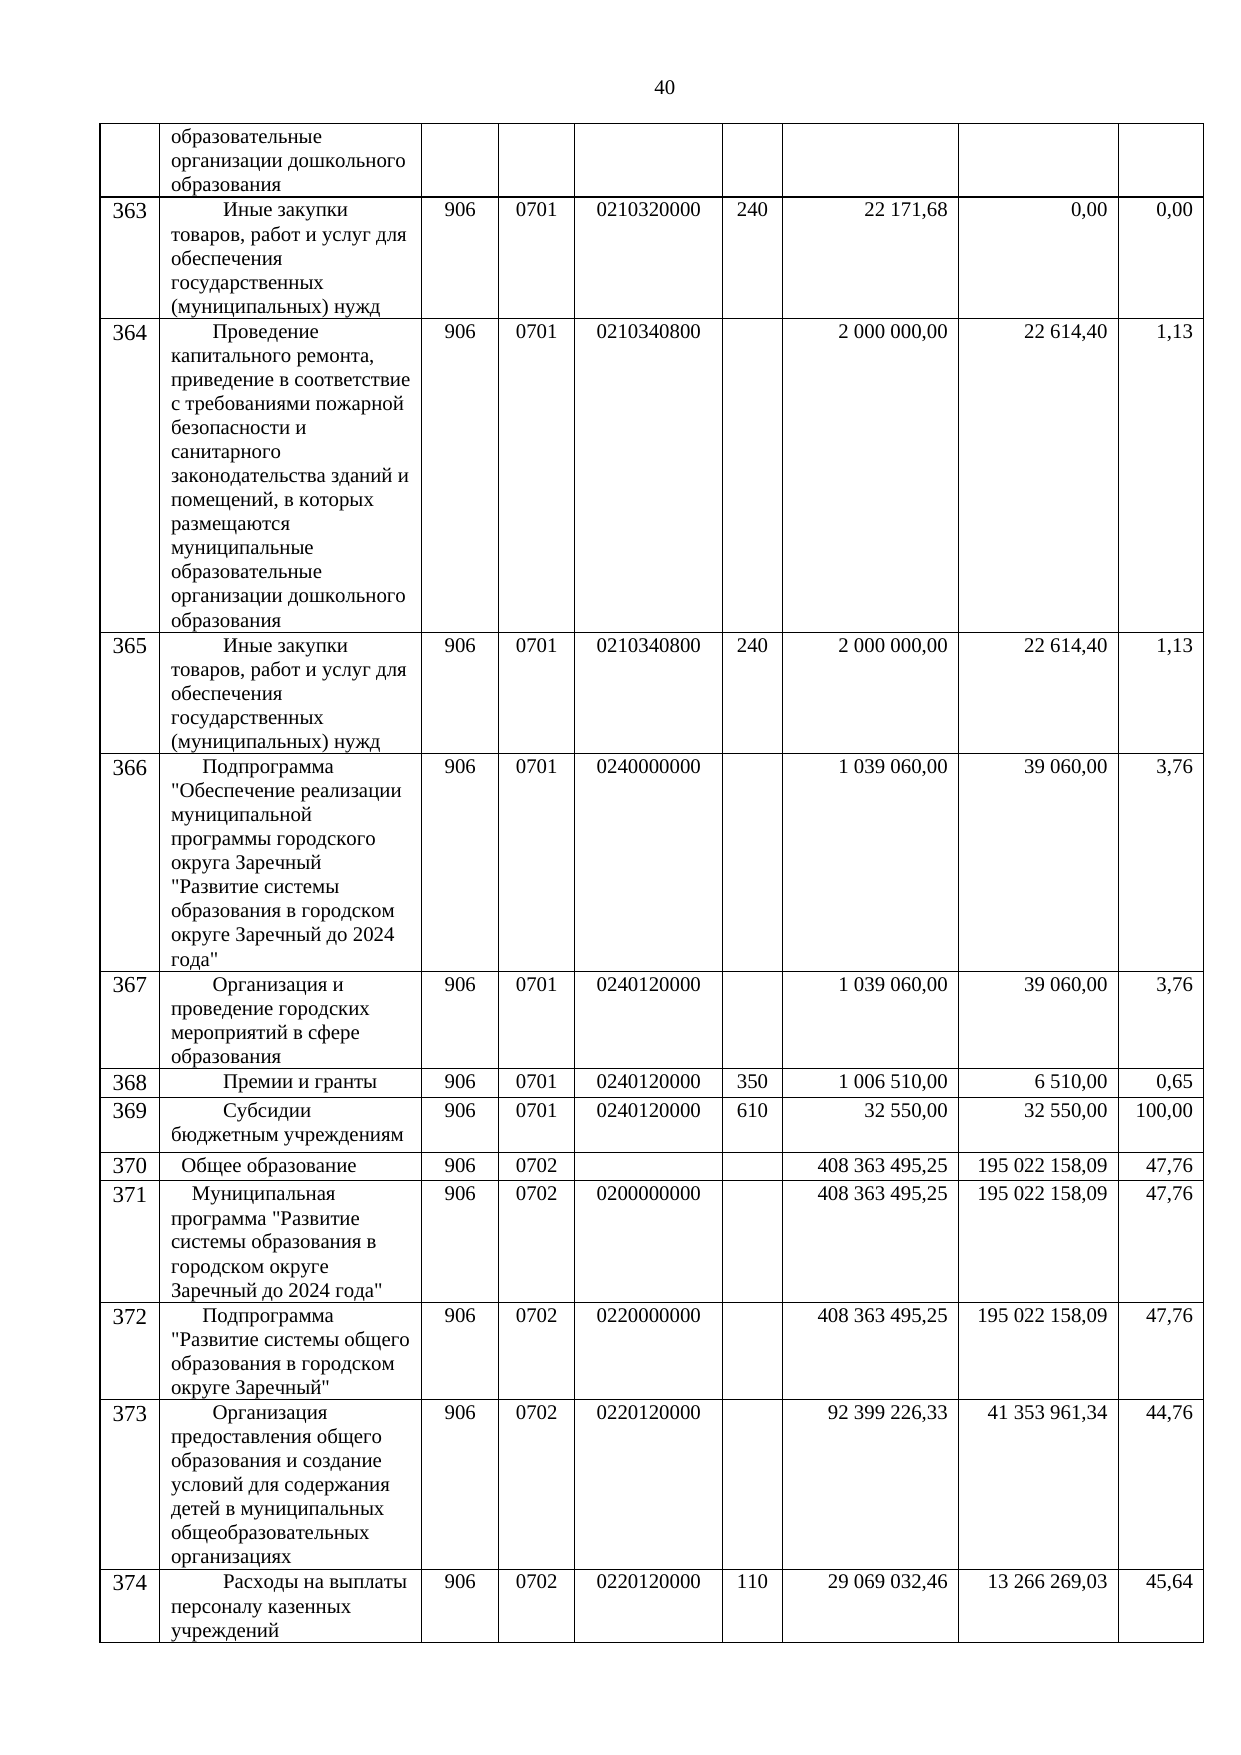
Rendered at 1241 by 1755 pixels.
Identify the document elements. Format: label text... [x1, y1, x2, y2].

table_cell 0701 [499, 198, 574, 318]
table_cell 0220000000 [575, 1303, 722, 1399]
table_cell 240 [723, 633, 782, 753]
table_cell [723, 124, 782, 196]
table_cell 39 060,00 [959, 972, 1118, 1068]
table_cell 0210320000 [575, 198, 722, 318]
table_cell 0702 [499, 1570, 574, 1642]
table_cell 906 [422, 1400, 498, 1568]
table_cell 0220120000 [575, 1400, 722, 1568]
table_cell 1,13 [1119, 633, 1203, 753]
table_cell Подпрограмма "Обеспечение реализации муниципальной программы городского округа Заречный "Развитие системы образования в городском округе Заречный до 2024 года" [160, 754, 421, 971]
table_cell 0701 [499, 633, 574, 753]
table_cell 0240120000 [575, 972, 722, 1068]
table_cell 39 060,00 [959, 754, 1118, 971]
table_cell 110 [723, 1570, 782, 1642]
table_cell 0220120000 [575, 1570, 722, 1642]
table_cell [723, 1400, 782, 1568]
table_cell 906 [422, 1069, 498, 1097]
table_cell Иные закупки товаров, работ и услуг для обеспечения государственных (муниципальных) нужд [160, 198, 421, 318]
table_cell 350 [723, 1069, 782, 1097]
table_cell 240 [723, 198, 782, 318]
table_cell 906 [422, 319, 498, 632]
table_cell Иные закупки товаров, работ и услуг для обеспечения государственных (муниципальных) нужд [160, 633, 421, 753]
table_cell 408 363 495,25 [783, 1303, 958, 1399]
table_cell 22 614,40 [959, 319, 1118, 632]
table_cell 906 [422, 754, 498, 971]
table_cell 100,00 [1119, 1098, 1203, 1152]
table_cell 1 039 060,00 [783, 972, 958, 1068]
table_cell 0702 [499, 1181, 574, 1302]
table_cell [723, 754, 782, 971]
table_cell 370 [101, 1153, 159, 1180]
table_cell 2 000 000,00 [783, 319, 958, 632]
table_cell [723, 1153, 782, 1180]
table_cell [575, 1153, 722, 1180]
table_cell 0702 [499, 1400, 574, 1568]
table_cell Субсидии бюджетным учреждениям [160, 1098, 421, 1152]
table_cell 41 353 961,34 [959, 1400, 1118, 1568]
table_cell Организация и проведение городских мероприятий в сфере образования [160, 972, 421, 1068]
table_cell 906 [422, 1570, 498, 1642]
table_cell 195 022 158,09 [959, 1153, 1118, 1180]
table_cell Общее образование [160, 1153, 421, 1180]
table_cell 13 266 269,03 [959, 1570, 1118, 1642]
table_cell 0200000000 [575, 1181, 722, 1302]
table_cell [101, 124, 159, 196]
table_cell 0,65 [1119, 1069, 1203, 1097]
table_cell 906 [422, 1153, 498, 1180]
table_cell 0701 [499, 972, 574, 1068]
table_cell 47,76 [1119, 1153, 1203, 1180]
table_cell [422, 124, 498, 196]
table_cell 368 [101, 1069, 159, 1097]
table_cell [723, 1303, 782, 1399]
table_cell [783, 124, 958, 196]
table_cell Муниципальная программа "Развитие системы образования в городском округе Заречный до 2024 года" [160, 1181, 421, 1302]
table_cell 0210340800 [575, 633, 722, 753]
table_cell 906 [422, 633, 498, 753]
table_cell 195 022 158,09 [959, 1181, 1118, 1302]
table_cell 0701 [499, 1069, 574, 1097]
table_cell [723, 972, 782, 1068]
table_cell Расходы на выплаты персоналу казенных учреждений [160, 1570, 421, 1642]
table_cell 906 [422, 198, 498, 318]
table_cell 44,76 [1119, 1400, 1203, 1568]
table_cell 0701 [499, 754, 574, 971]
table_cell Организация предоставления общего образования и создание условий для содержания детей в муниципальных общеобразовательных организациях [160, 1400, 421, 1568]
table_cell [723, 319, 782, 632]
table_cell [499, 124, 574, 196]
table_cell 0240120000 [575, 1069, 722, 1097]
table_cell 363 [101, 198, 159, 318]
table_cell 373 [101, 1400, 159, 1568]
table_cell 906 [422, 972, 498, 1068]
table_cell 0240120000 [575, 1098, 722, 1152]
table_cell 1,13 [1119, 319, 1203, 632]
table_cell 366 [101, 754, 159, 971]
table_cell 32 550,00 [959, 1098, 1118, 1152]
table_cell 0701 [499, 1098, 574, 1152]
table_cell 29 069 032,46 [783, 1570, 958, 1642]
table_cell 0702 [499, 1153, 574, 1180]
table_cell 3,76 [1119, 754, 1203, 971]
table_cell 365 [101, 633, 159, 753]
table_cell 369 [101, 1098, 159, 1152]
table_cell 32 550,00 [783, 1098, 958, 1152]
table_cell 45,64 [1119, 1570, 1203, 1642]
table_cell 47,76 [1119, 1181, 1203, 1302]
table_cell 371 [101, 1181, 159, 1302]
table_cell 0702 [499, 1303, 574, 1399]
table_cell 906 [422, 1181, 498, 1302]
table_cell Проведение капитального ремонта, приведение в соответствие с требованиями пожарной безопасности и санитарного законодательства зданий и помещений, в которых размещаются муниципальные образовательные организации дошкольного образования [160, 319, 421, 632]
table_cell 374 [101, 1570, 159, 1642]
table_cell 92 399 226,33 [783, 1400, 958, 1568]
table_cell 0701 [499, 319, 574, 632]
table_cell 1 039 060,00 [783, 754, 958, 971]
table_cell 3,76 [1119, 972, 1203, 1068]
table_cell 364 [101, 319, 159, 632]
table_cell [1119, 124, 1203, 196]
table_cell 372 [101, 1303, 159, 1399]
table_cell [959, 124, 1118, 196]
table_cell 6 510,00 [959, 1069, 1118, 1097]
table_cell [723, 1181, 782, 1302]
table_cell 906 [422, 1098, 498, 1152]
table_cell образовательные организации дошкольного образования [160, 124, 421, 196]
table_cell 408 363 495,25 [783, 1153, 958, 1180]
table_cell 22 171,68 [783, 198, 958, 318]
table_cell 2 000 000,00 [783, 633, 958, 753]
table_cell 408 363 495,25 [783, 1181, 958, 1302]
table_cell 367 [101, 972, 159, 1068]
table_cell 0,00 [1119, 198, 1203, 318]
table_cell 0,00 [959, 198, 1118, 318]
table_cell Подпрограмма "Развитие системы общего образования в городском округе Заречный" [160, 1303, 421, 1399]
table_cell 195 022 158,09 [959, 1303, 1118, 1399]
table_cell 906 [422, 1303, 498, 1399]
table_cell 0240000000 [575, 754, 722, 971]
table_cell [575, 124, 722, 196]
table_cell 0210340800 [575, 319, 722, 632]
table_cell 22 614,40 [959, 633, 1118, 753]
table_cell Премии и гранты [160, 1069, 421, 1097]
table_cell 610 [723, 1098, 782, 1152]
table_cell 1 006 510,00 [783, 1069, 958, 1097]
table_cell 47,76 [1119, 1303, 1203, 1399]
